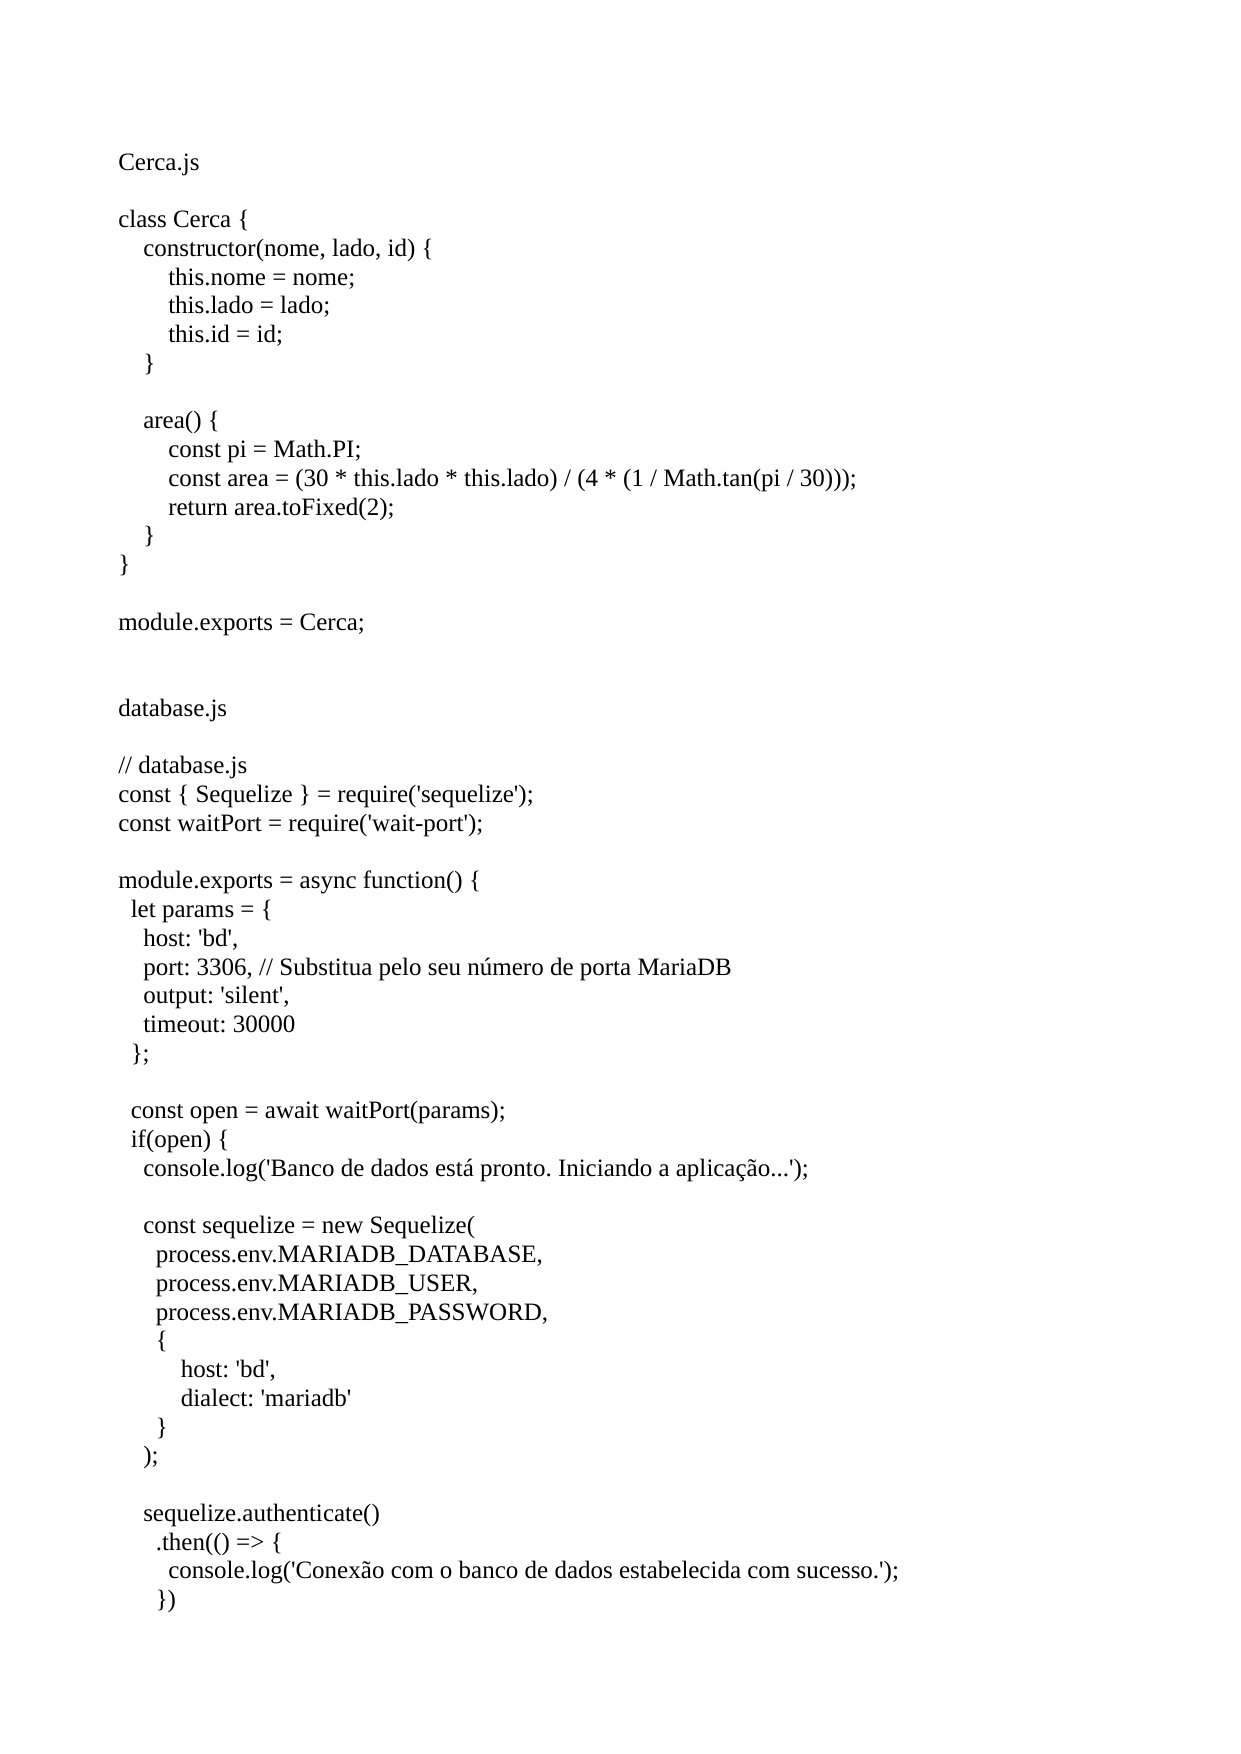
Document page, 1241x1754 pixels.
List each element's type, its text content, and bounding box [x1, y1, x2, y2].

text const { Sequelize } = require('sequelize'); [118, 779, 1122, 808]
text { [118, 1326, 1122, 1354]
text host: 'bd', [118, 1354, 1122, 1383]
text constructor(nome, lado, id) { [118, 233, 1122, 262]
text }) [118, 1584, 1122, 1613]
text if(open) { [118, 1124, 1122, 1153]
text class Cerca { [118, 204, 1122, 233]
text module.exports = Cerca; [118, 607, 1122, 636]
text }; [118, 1038, 1122, 1067]
text // database.js [118, 751, 1122, 779]
text } [118, 521, 1122, 549]
text let params = { [118, 894, 1122, 923]
text process.env.MARIADB_PASSWORD, [118, 1297, 1122, 1326]
text dialect: 'mariadb' [118, 1383, 1122, 1412]
text database.js [118, 693, 1122, 722]
text } [118, 348, 1122, 377]
text console.log('Conexão com o banco de dados estabelecida com sucesso.'); [118, 1556, 1122, 1584]
text process.env.MARIADB_USER, [118, 1268, 1122, 1297]
text area() { [118, 406, 1122, 434]
text sequelize.authenticate() [118, 1498, 1122, 1527]
text .then(() => { [118, 1527, 1122, 1556]
text timeout: 30000 [118, 1009, 1122, 1038]
text output: 'silent', [118, 981, 1122, 1009]
text const open = await waitPort(params); [118, 1096, 1122, 1124]
text this.nome = nome; [118, 262, 1122, 291]
text Cerca.js [118, 147, 1122, 176]
text const pi = Math.PI; [118, 434, 1122, 463]
text const sequelize = new Sequelize( [118, 1211, 1122, 1239]
text this.lado = lado; [118, 291, 1122, 319]
text module.exports = async function() { [118, 866, 1122, 894]
text return area.toFixed(2); [118, 492, 1122, 521]
text } [118, 549, 1122, 578]
text console.log('Banco de dados está pronto. Iniciando a aplicação...'); [118, 1153, 1122, 1182]
text const area = (30 * this.lado * this.lado) / (4 * (1 / Math.tan(pi / 30))); [118, 463, 1122, 492]
text ); [118, 1441, 1122, 1469]
text const waitPort = require('wait-port'); [118, 808, 1122, 837]
text port: 3306, // Substitua pelo seu número de porta MariaDB [118, 952, 1122, 981]
text this.id = id; [118, 319, 1122, 348]
text } [118, 1412, 1122, 1441]
text process.env.MARIADB_DATABASE, [118, 1239, 1122, 1268]
text host: 'bd', [118, 923, 1122, 952]
